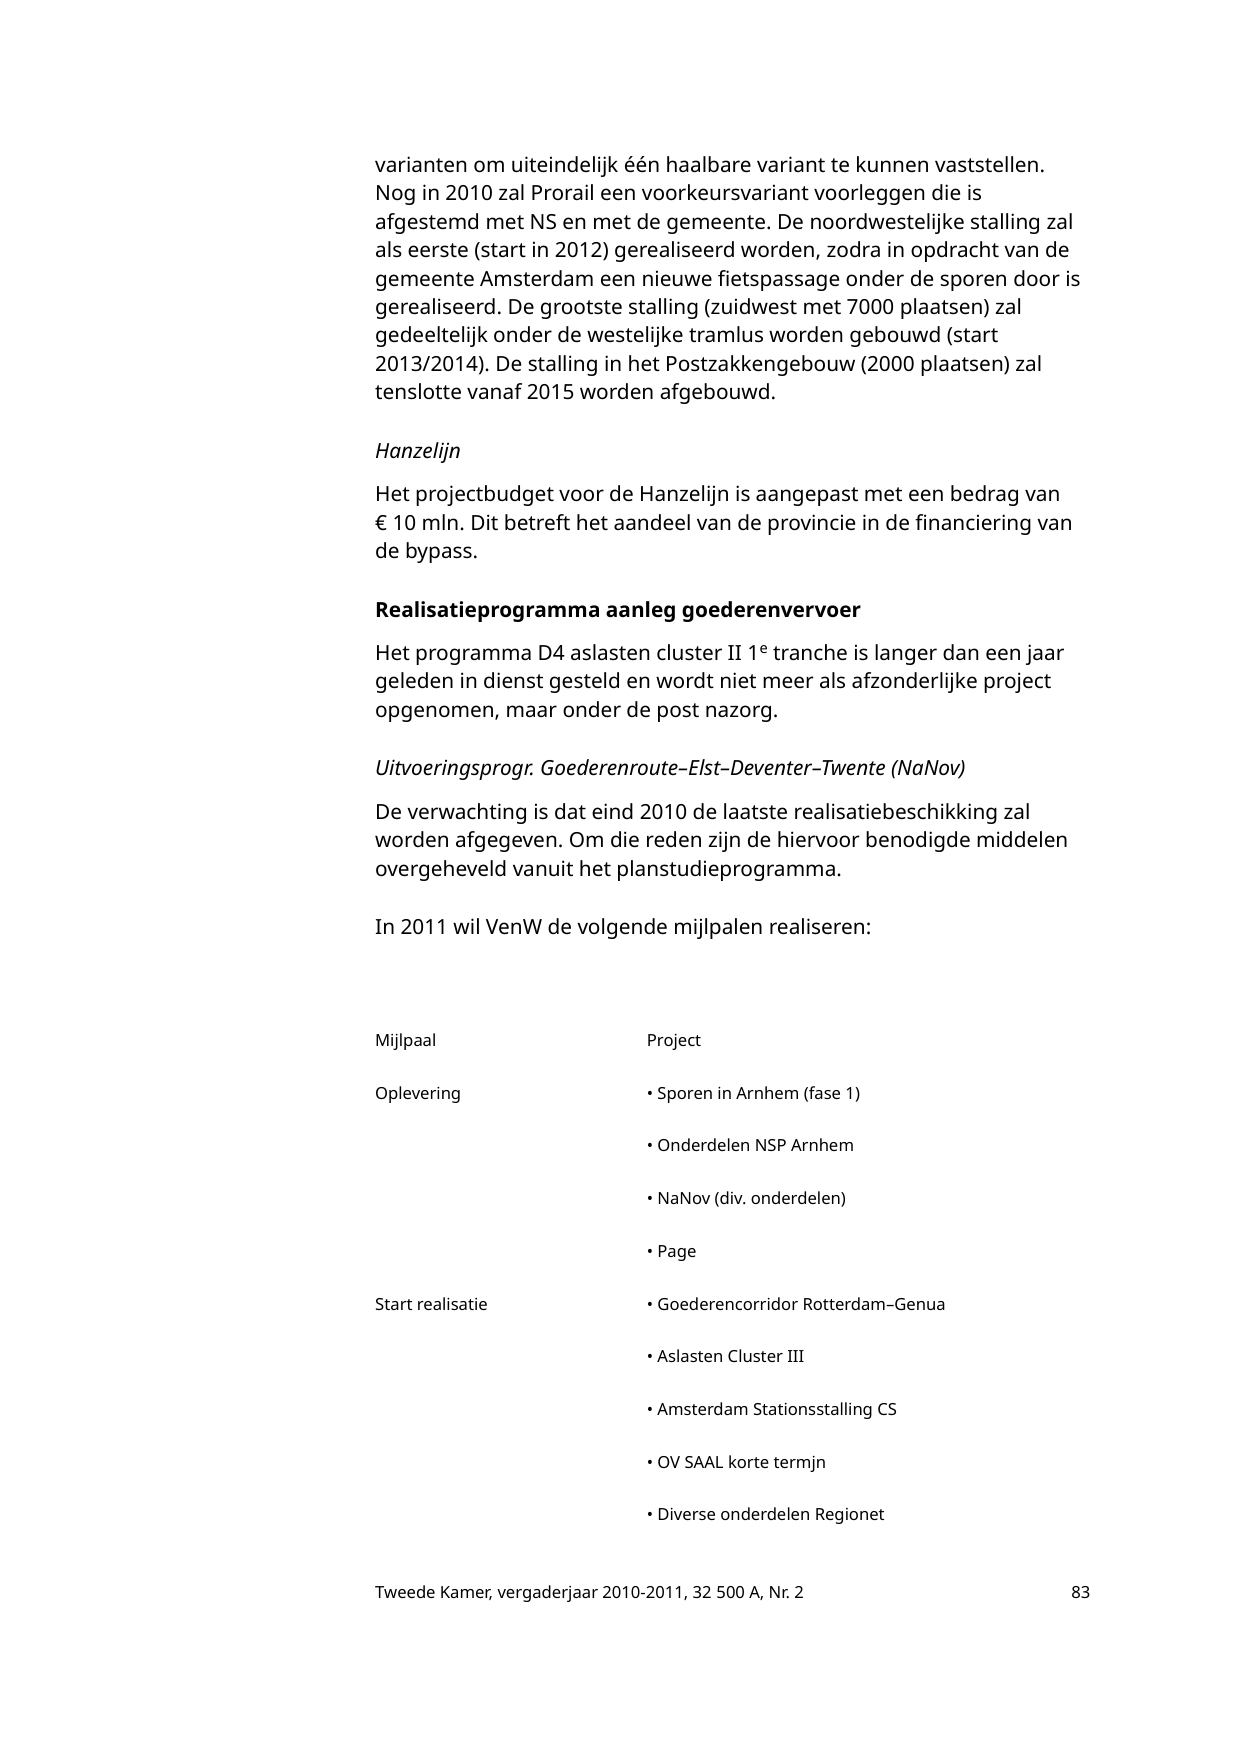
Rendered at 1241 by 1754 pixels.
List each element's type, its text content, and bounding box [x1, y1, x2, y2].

table_cell • Onderdelen NSP Arnhem [647, 1134, 1090, 1187]
table_header Project [647, 1029, 1090, 1081]
table_cell • Page [647, 1239, 1090, 1292]
text In 2011 wil VenW de volgende mijlpalen realiseren: [375, 912, 1090, 941]
table_cell • Goederencorridor Rotterdam–Genua [647, 1292, 1090, 1345]
text varianten om uiteindelijk één haalbare variant te kunnen vaststellen. Nog in 2010 zal Prorail een voorkeursvariant voorleggen die is afgestemd met NS en met de gemeente. De noordwestelijke stalling zal als eerste (start in 2012) gerealiseerd worden, zodra in opdracht van de gemeente Amsterdam een nieuwe fietspassage onder de sporen door is gerealiseerd. De grootste stalling (zuidwest met 7000 plaatsen) zal gedeeltelijk onder de westelijke tramlus worden gebouwd (start 2013/2014). De stalling in het Postzakkengebouw (2000 plaatsen) zal tenslotte vanaf 2015 worden afgebouwd. [375, 150, 1090, 406]
table_cell • Amsterdam Stationsstalling CS [647, 1398, 1090, 1450]
text Realisatieprogramma aanleg goederenvervoer [375, 595, 1090, 623]
text Uitvoeringsprogr. Goederenroute–Elst–Deventer–Twente (NaNov) [375, 753, 1090, 782]
text Het programma D4 aslasten cluster II 1e tranche is langer dan een jaar geleden in dienst gesteld en wordt niet meer als afzonderlijke project opgenomen, maar onder de post nazorg. [375, 638, 1090, 723]
table_cell Start realisatie [375, 1292, 647, 1556]
text De verwachting is dat eind 2010 de laatste realisatiebeschikking zal worden afgegeven. Om die reden zijn de hiervoor benodigde middelen overgeheveld vanuit het planstudieprogramma. [375, 797, 1090, 882]
table_cell • OV SAAL korte termjn [647, 1450, 1090, 1503]
table_cell • Sporen in Arnhem (fase 1) [647, 1081, 1090, 1134]
table_cell • Diverse onderdelen Regionet [647, 1503, 1090, 1556]
table_cell • Aslasten Cluster III [647, 1345, 1090, 1397]
table_cell Oplevering [375, 1081, 647, 1292]
table_cell • NaNov (div. onderdelen) [647, 1187, 1090, 1239]
text Hanzelijn [375, 436, 1090, 464]
table_header Mijlpaal [375, 1029, 647, 1081]
text Het projectbudget voor de Hanzelijn is aangepast met een bedrag van € 10 mln. Dit betreft het aandeel van de provincie in de financiering van de bypass. [375, 479, 1090, 565]
